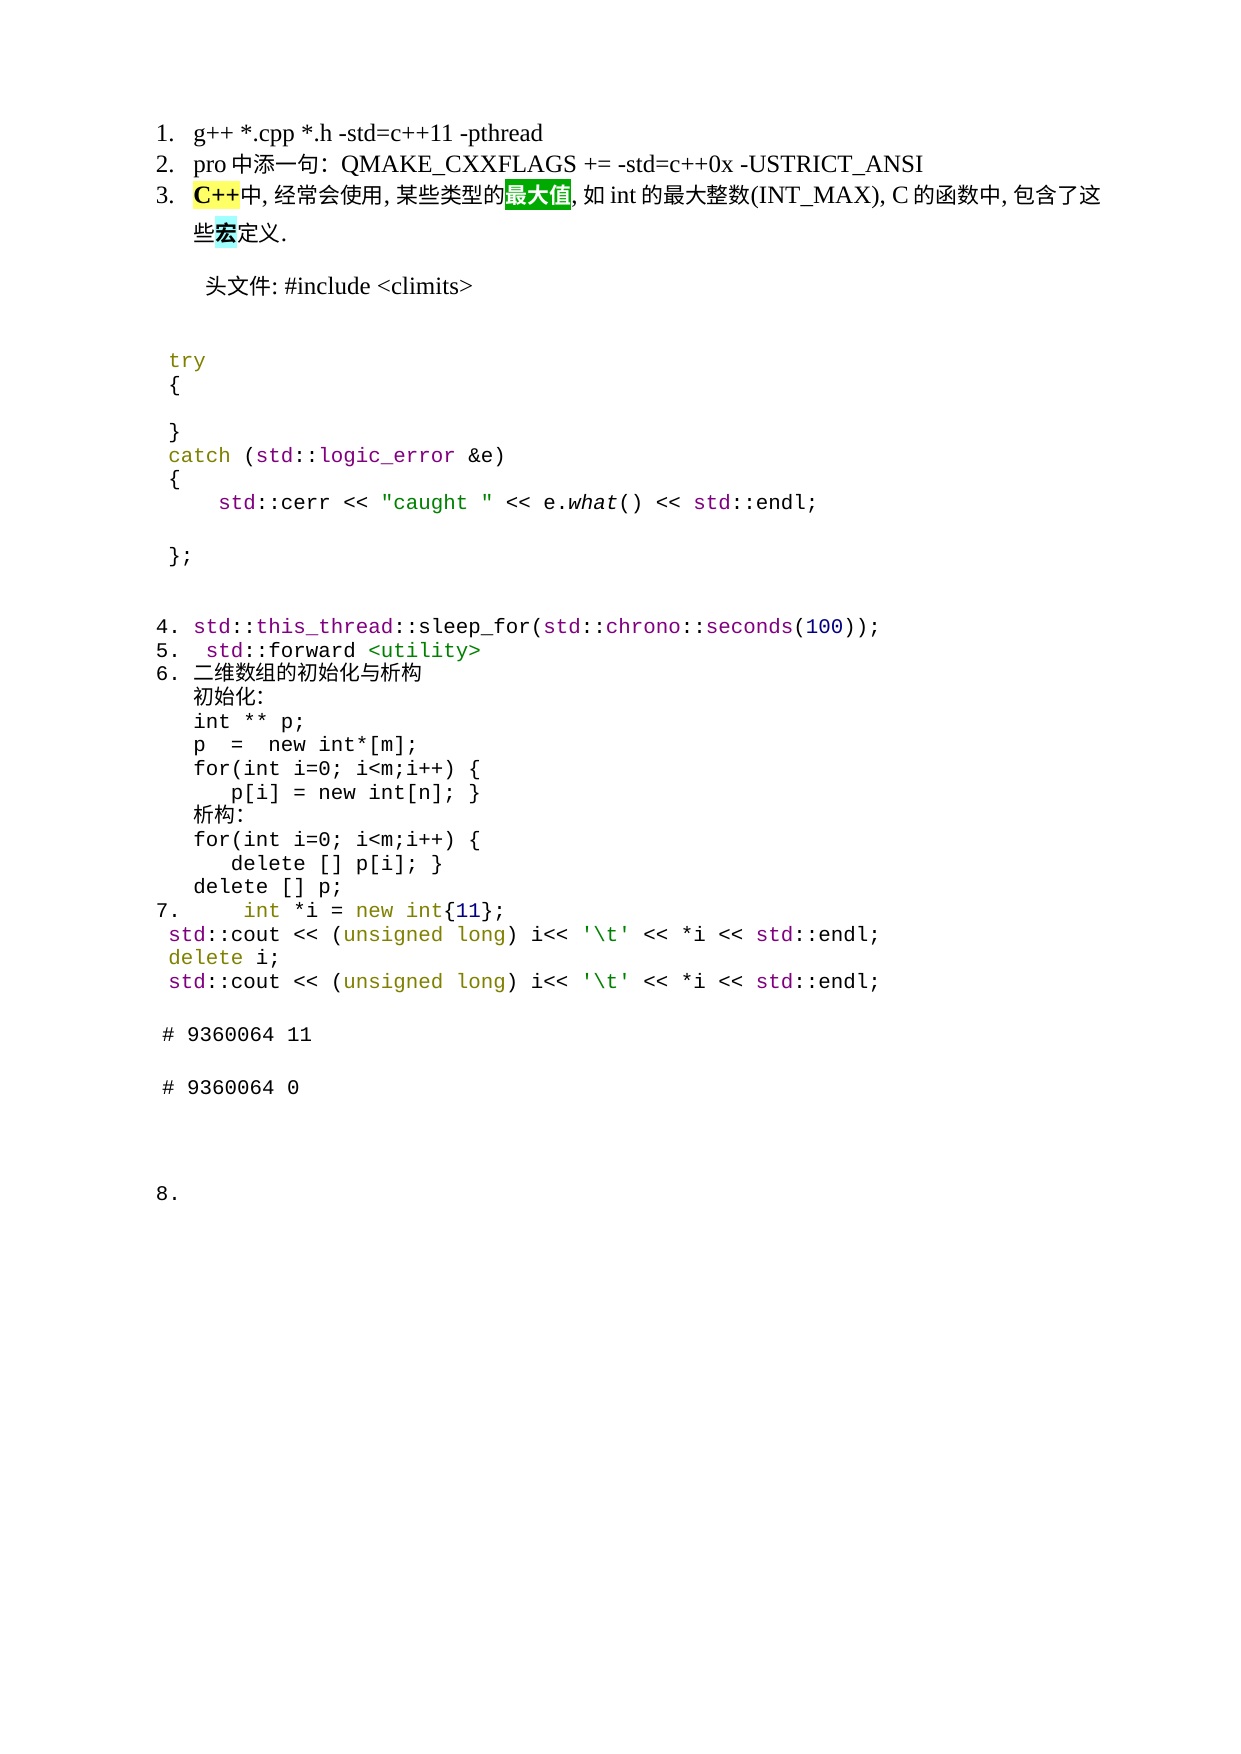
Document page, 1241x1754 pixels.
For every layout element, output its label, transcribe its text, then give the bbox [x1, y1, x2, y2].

text delete i; [118, 947, 1122, 971]
text std::cout << (unsigned long) i<< '\t' << *i << std::endl; [118, 923, 1122, 947]
text # 9360064 0 [118, 1077, 1122, 1101]
list int ** p; [156, 711, 1122, 734]
text }; [118, 545, 1122, 569]
list for(int i=0; i<m;i++) { [156, 829, 1122, 853]
list for(int i=0; i<m;i++) { [156, 758, 1122, 782]
list p = new int*[m]; [156, 734, 1122, 758]
list C++中, 经常会使用, 某些类型的最大值, 如int的最大整数(INT_MAX), C的函数中, 包含了这些宏定义. [156, 178, 1122, 248]
text { [118, 468, 1122, 492]
text std::cout << (unsigned long) i<< '\t' << *i << std::endl; [118, 971, 1122, 994]
list std::forward <utility> [156, 640, 1122, 663]
list 析构： [156, 805, 1122, 829]
list 二维数组的初始化与析构 [156, 663, 1122, 687]
text { [118, 374, 1122, 397]
text try [118, 350, 1122, 374]
list p[i] = new int[n]; } [156, 782, 1122, 805]
text std::cerr << "caught " << e.what() << std::endl; [118, 492, 1122, 516]
list std::this_thread::sleep_for(std::chrono::seconds(100)); [156, 616, 1122, 640]
list delete [] p[i]; } [156, 853, 1122, 876]
list 初始化： [156, 687, 1122, 711]
text } [118, 421, 1122, 445]
list int *i = new int{11}; [156, 900, 1122, 923]
text 头文件: #include <climits> [118, 269, 1122, 301]
list pro中添一句：QMAKE_CXXFLAGS += -std=c++0x -USTRICT_ANSI [156, 147, 1122, 178]
list delete [] p; [156, 876, 1122, 900]
text # 9360064 11 [118, 1024, 1122, 1048]
list g++ *.cpp *.h -std=c++11 -pthread [156, 118, 1122, 147]
text catch (std::logic_error &e) [118, 445, 1122, 468]
